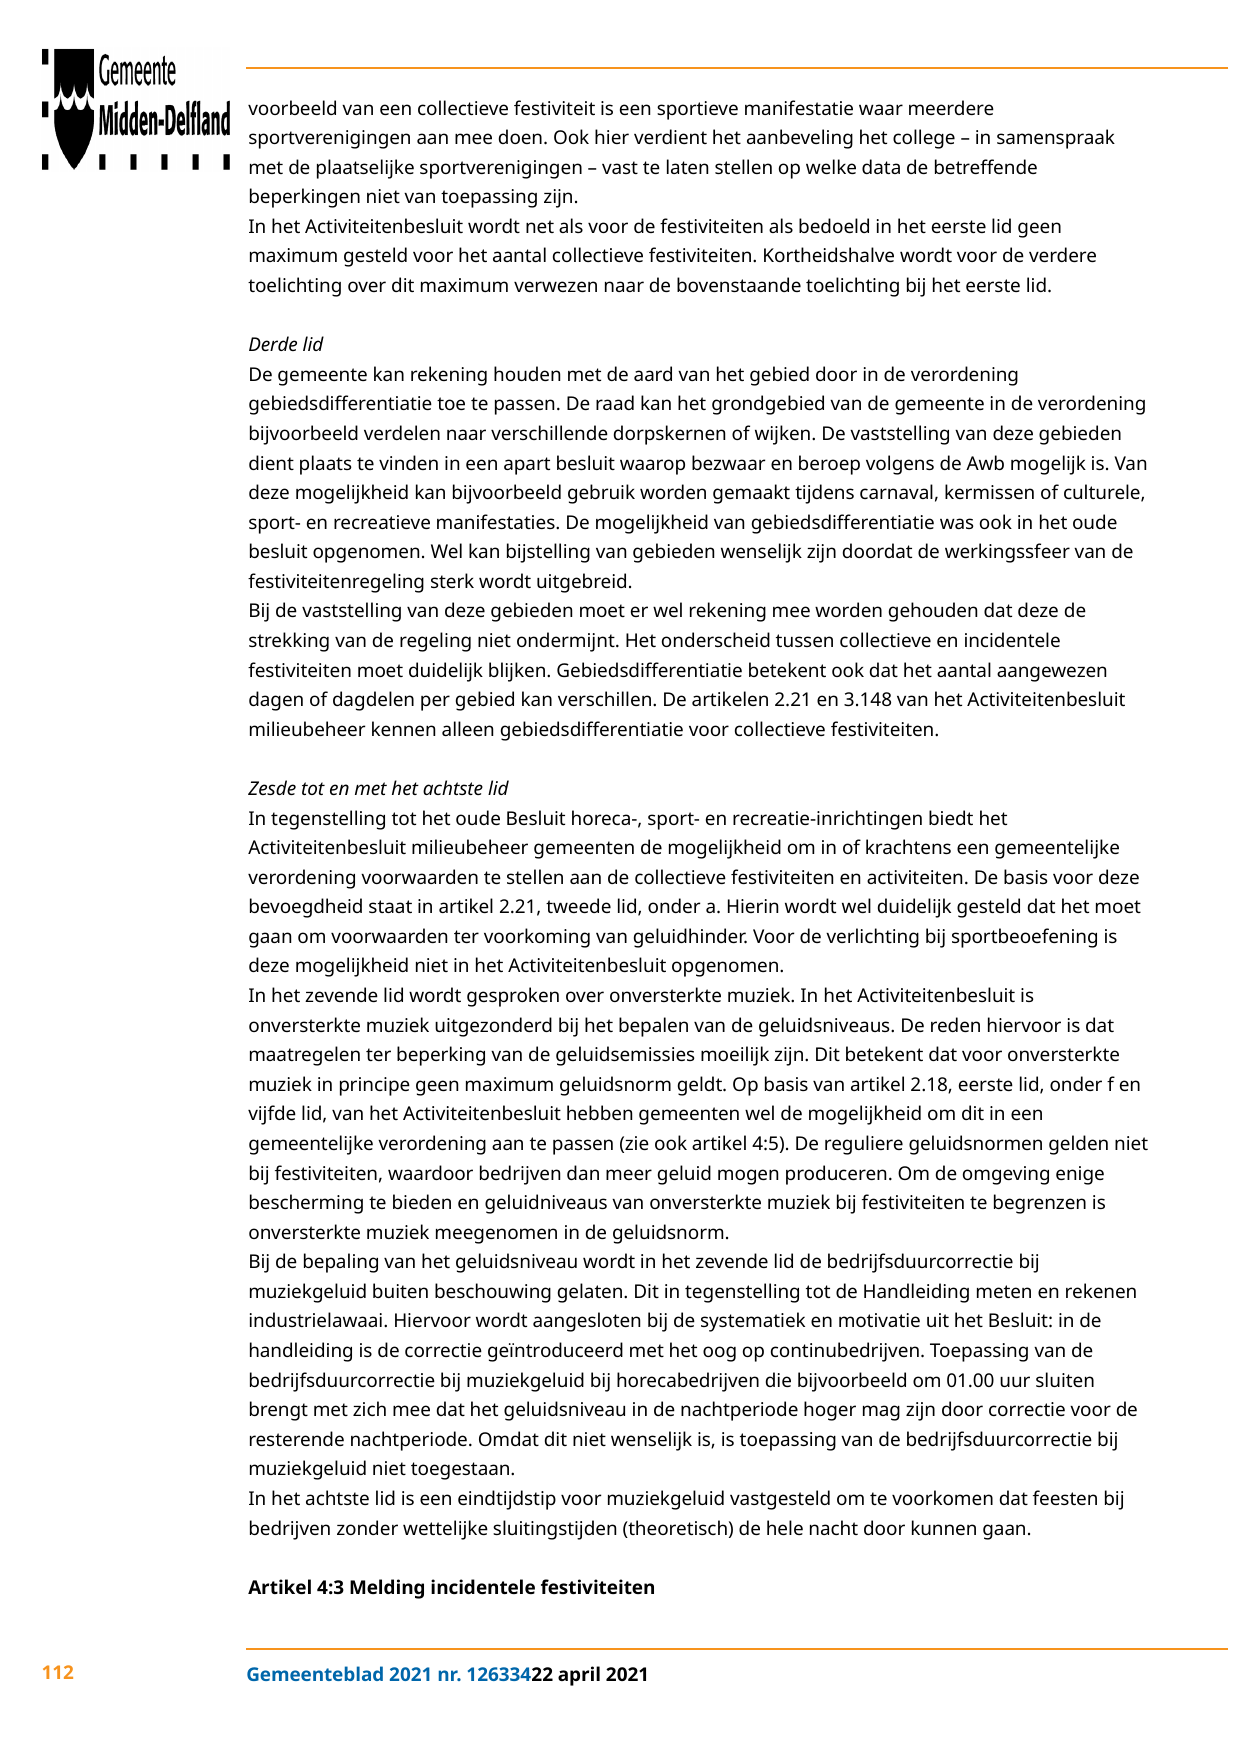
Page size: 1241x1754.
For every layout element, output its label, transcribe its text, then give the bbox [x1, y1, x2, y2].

text In het achtste lid is een eindtijdstip voor muziekgeluid vastgesteld om te voorkomen dat feesten bij bedrijven zonder wettelijke sluitingstijden (theoretisch) de hele nacht door kunnen gaan. [248, 1485, 1152, 1541]
text Zesde tot en met het achtste lid [248, 775, 1152, 801]
text In tegenstelling tot het oude Besluit horeca-, sport- en recreatie-inrichtingen biedt het Activiteitenbesluit milieubeheer gemeenten de mogelijkheid om in of krachtens een gemeentelijke verordening voorwaarden te stellen aan de collectieve festiviteiten en activiteiten. De basis voor deze bevoegdheid staat in artikel 2.21, tweede lid, onder a. Hierin wordt wel duidelijk gesteld dat het moet gaan om voorwaarden ter voorkoming van geluidhinder. Voor de verlichting bij sportbeoefening is deze mogelijkheid niet in het Activiteitenbesluit opgenomen. [248, 805, 1152, 978]
text Derde lid [248, 331, 1152, 357]
text voorbeeld van een collectieve festiviteit is een sportieve manifestatie waar meerdere sportverenigingen aan mee doen. Ook hier verdient het aanbeveling het college – in samenspraak met de plaatselijke sportverenigingen – vast te laten stellen op welke data de betreffende beperkingen niet van toepassing zijn. [248, 95, 1152, 209]
picture [41, 47, 231, 172]
text In het zevende lid wordt gesproken over onversterkte muziek. In het Activiteitenbesluit is onversterkte muziek uitgezonderd bij het bepalen van de geluidsniveaus. De reden hiervoor is dat maatregelen ter beperking van de geluidsemissies moeilijk zijn. Dit betekent dat voor onversterkte muziek in principe geen maximum geluidsnorm geldt. Op basis van artikel 2.18, eerste lid, onder f en vijfde lid, van het Activiteitenbesluit hebben gemeenten wel de mogelijkheid om dit in een gemeentelijke verordening aan te passen (zie ook artikel 4:5). De reguliere geluidsnormen gelden niet bij festiviteiten, waardoor bedrijven dan meer geluid mogen produceren. Om de omgeving enige bescherming te bieden en geluidniveaus van onversterkte muziek bij festiviteiten te begrenzen is onversterkte muziek meegenomen in de geluidsnorm. [248, 982, 1152, 1245]
text In het Activiteitenbesluit wordt net als voor de festiviteiten als bedoeld in het eerste lid geen maximum gesteld voor het aantal collectieve festiviteiten. Kortheidshalve wordt voor de verdere toelichting over dit maximum verwezen naar de bovenstaande toelichting bij het eerste lid. [248, 213, 1152, 298]
text De gemeente kan rekening houden met de aard van het gebied door in de verordening gebiedsdifferentiatie toe te passen. De raad kan het grondgebied van de gemeente in de verordening bijvoorbeeld verdelen naar verschillende dorpskernen of wijken. De vaststelling van deze gebieden dient plaats te vinden in een apart besluit waarop bezwaar en beroep volgens de Awb mogelijk is. Van deze mogelijkheid kan bijvoorbeeld gebruik worden gemaakt tijdens carnaval, kermissen of culturele, sport- en recreatieve manifestaties. De mogelijkheid van gebiedsdifferentiatie was ook in het oude besluit opgenomen. Wel kan bijstelling van gebieden wenselijk zijn doordat de werkingssfeer van de festiviteitenregeling sterk wordt uitgebreid. [248, 361, 1152, 594]
text Bij de bepaling van het geluidsniveau wordt in het zevende lid de bedrijfsduurcorrectie bij muziekgeluid buiten beschouwing gelaten. Dit in tegenstelling tot de Handleiding meten en rekenen industrielawaai. Hiervoor wordt aangesloten bij de systematiek en motivatie uit het Besluit: in de handleiding is de correctie geïntroduceerd met het oog op continubedrijven. Toepassing van de bedrijfsduurcorrectie bij muziekgeluid bij horecabedrijven die bijvoorbeeld om 01.00 uur sluiten brengt met zich mee dat het geluidsniveau in de nachtperiode hoger mag zijn door correctie voor de resterende nachtperiode. Omdat dit niet wenselijk is, is toepassing van de bedrijfsduurcorrectie bij muziekgeluid niet toegestaan. [248, 1248, 1152, 1481]
text Bij de vaststelling van deze gebieden moet er wel rekening mee worden gehouden dat deze de strekking van de regeling niet ondermijnt. Het onderscheid tussen collectieve en incidentele festiviteiten moet duidelijk blijken. Gebiedsdifferentiatie betekent ook dat het aantal aangewezen dagen of dagdelen per gebied kan verschillen. De artikelen 2.21 en 3.148 van het Activiteitenbesluit milieubeheer kennen alleen gebiedsdifferentiatie voor collectieve festiviteiten. [248, 598, 1152, 742]
text Artikel 4:3 Melding incidentele festiviteiten [248, 1574, 1152, 1600]
